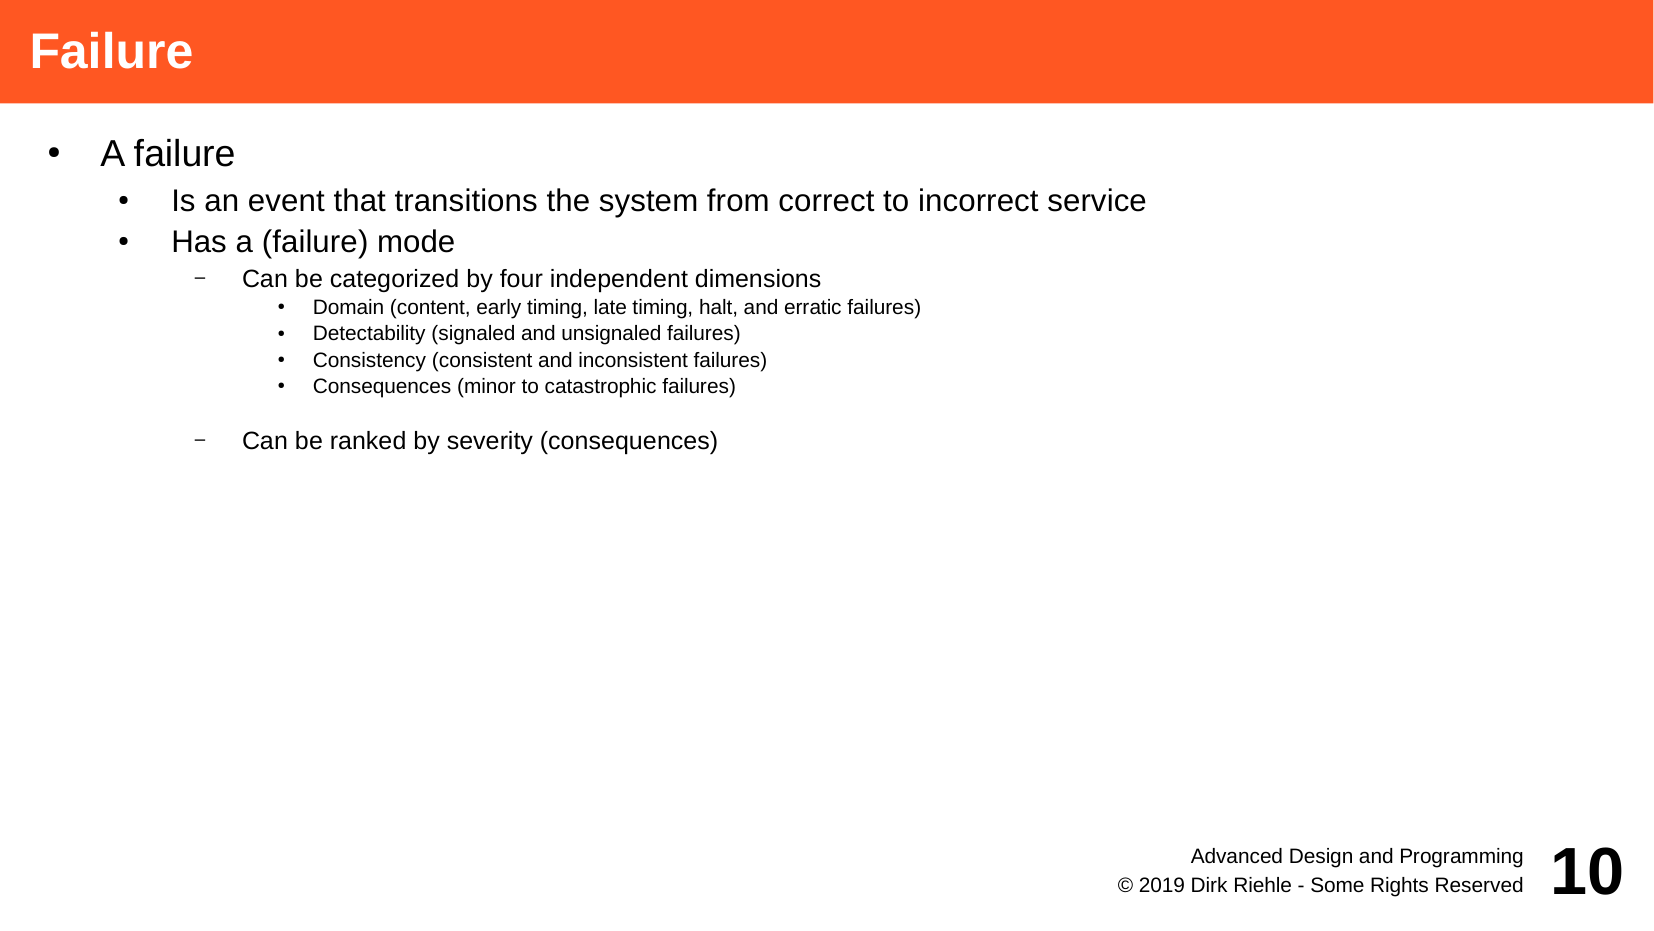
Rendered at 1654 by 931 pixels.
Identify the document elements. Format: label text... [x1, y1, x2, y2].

list A failure Is an event that transitions the system from correct to incorrect service Has a (failure) mode Can be categorized by four independent dimensions Domain (content, early timing, late timing, halt, and erratic failures) Detectability (signaled and unsignaled failures) Consistency (consistent and inconsistent failures) Consequences (minor to catastrophic failures) Can be ranked by severity (consequences) [29, 132, 1625, 813]
title Failure [0, 0, 1654, 104]
